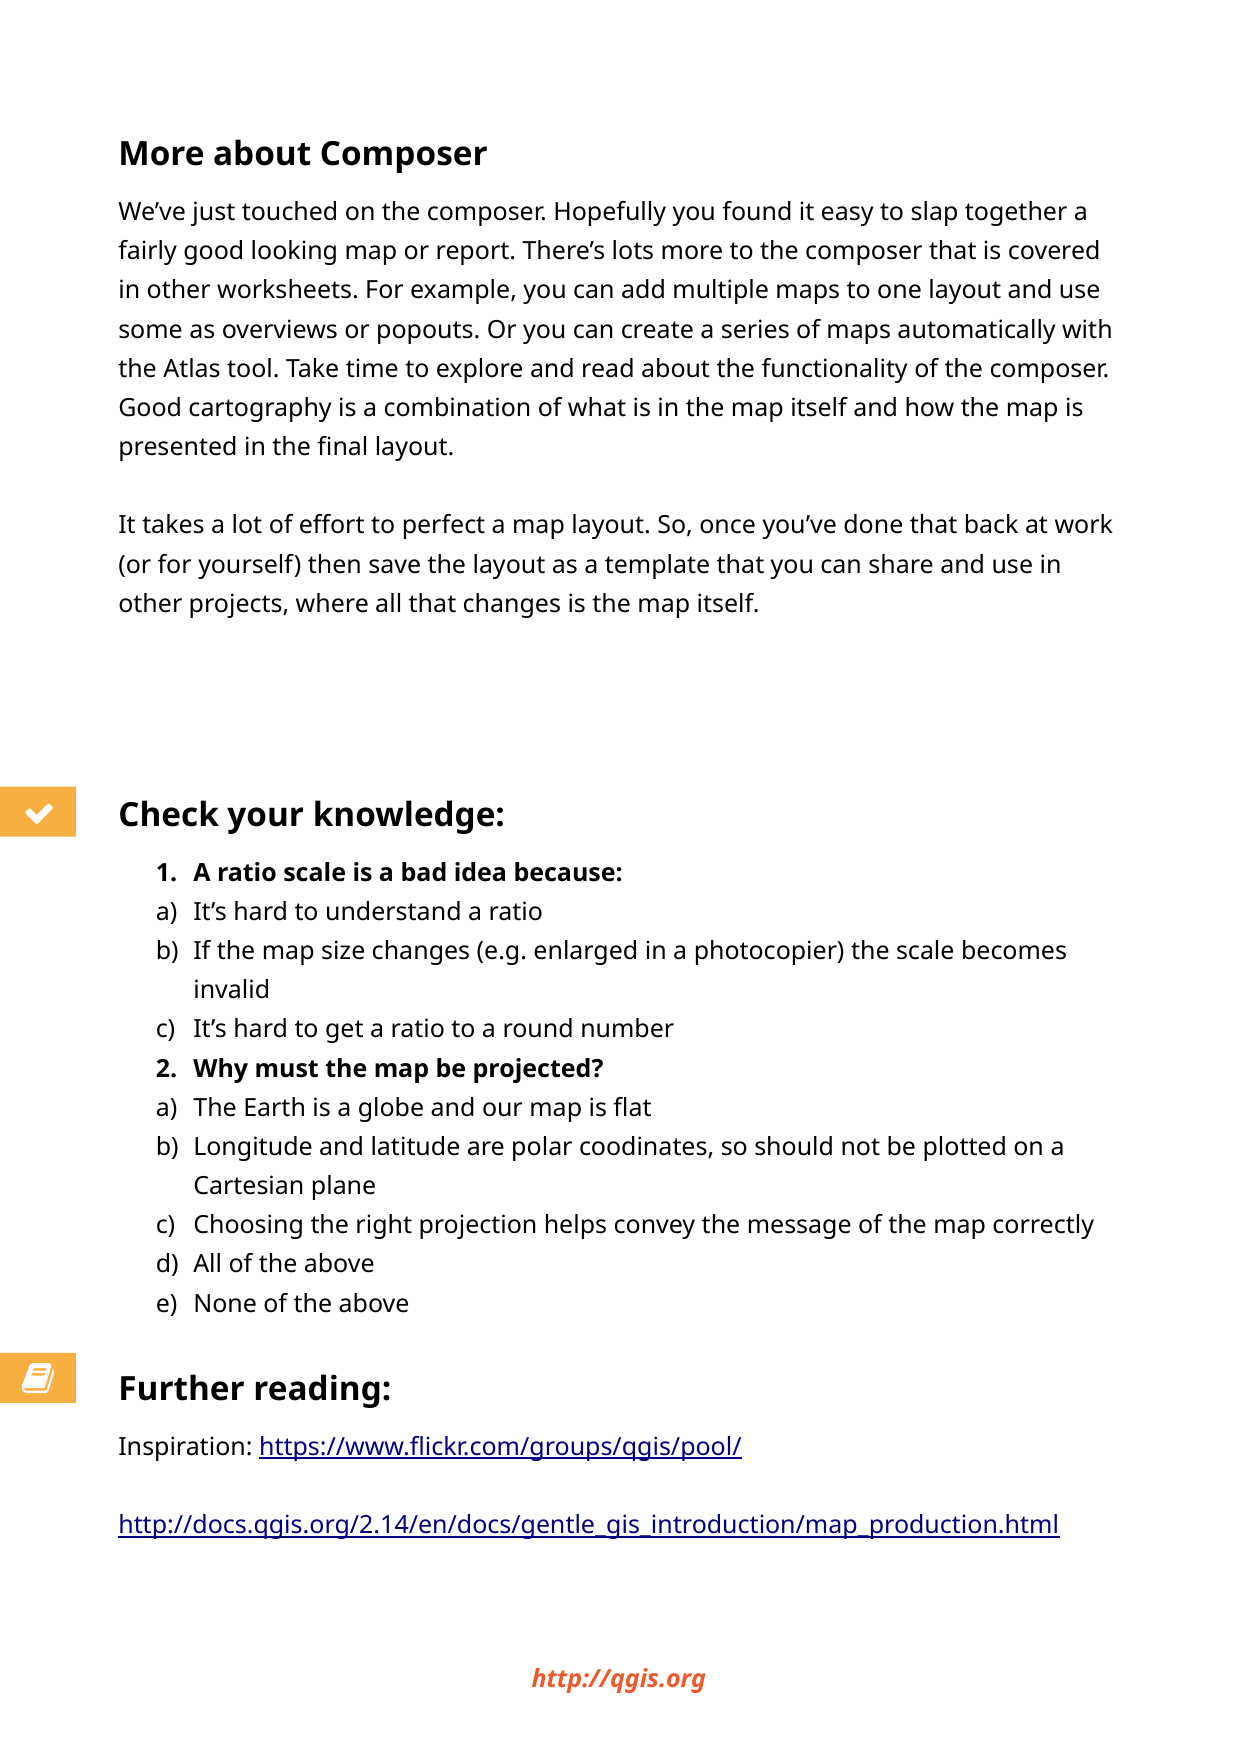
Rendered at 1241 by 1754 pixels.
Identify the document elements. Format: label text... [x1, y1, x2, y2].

list A ratio scale is a bad idea because: [156, 854, 1122, 888]
list It’s hard to get a ratio to a round number [156, 1011, 1122, 1045]
text http://docs.qgis.org/2.14/en/docs/gentle_gis_introduction/map_production.html [118, 1507, 1122, 1541]
text We’ve just touched on the composer. Hopefully you found it easy to slap together a fairly good looking map or report. There’s lots more to the composer that is covered in other worksheets. For example, you can add multiple maps to one layout and use some as overviews or popouts. Or you can create a series of maps automatically with the Atlas tool. Take time to explore and read about the functionality of the composer. Good cartography is a combination of what is in the map itself and how the map is presented in the final layout. [118, 194, 1122, 463]
subtitle Check your knowledge: [118, 791, 1122, 836]
list None of the above [156, 1285, 1122, 1319]
list Choosing the right projection helps convey the message of the map correctly [156, 1207, 1122, 1241]
list It’s hard to understand a ratio [156, 894, 1122, 928]
list The Earth is a globe and our map is flat [156, 1089, 1122, 1123]
list If the map size changes (e.g. enlarged in a photocopier) the scale becomes invalid [156, 933, 1122, 1006]
subtitle More about Composer [118, 130, 1122, 175]
text It takes a lot of effort to perfect a map layout. So, once you’ve done that back at work (or for yourself) then save the layout as a template that you can share and use in other projects, where all that changes is the map itself. [118, 507, 1122, 619]
text Inspiration: https://www.flickr.com/groups/qgis/pool/ [118, 1429, 1122, 1463]
subtitle Further reading: [118, 1365, 1122, 1410]
list Why must the map be projected? [156, 1050, 1122, 1084]
list Longitude and latitude are polar coodinates, so should not be plotted on a Cartesian plane [156, 1129, 1122, 1202]
list All of the above [156, 1246, 1122, 1280]
